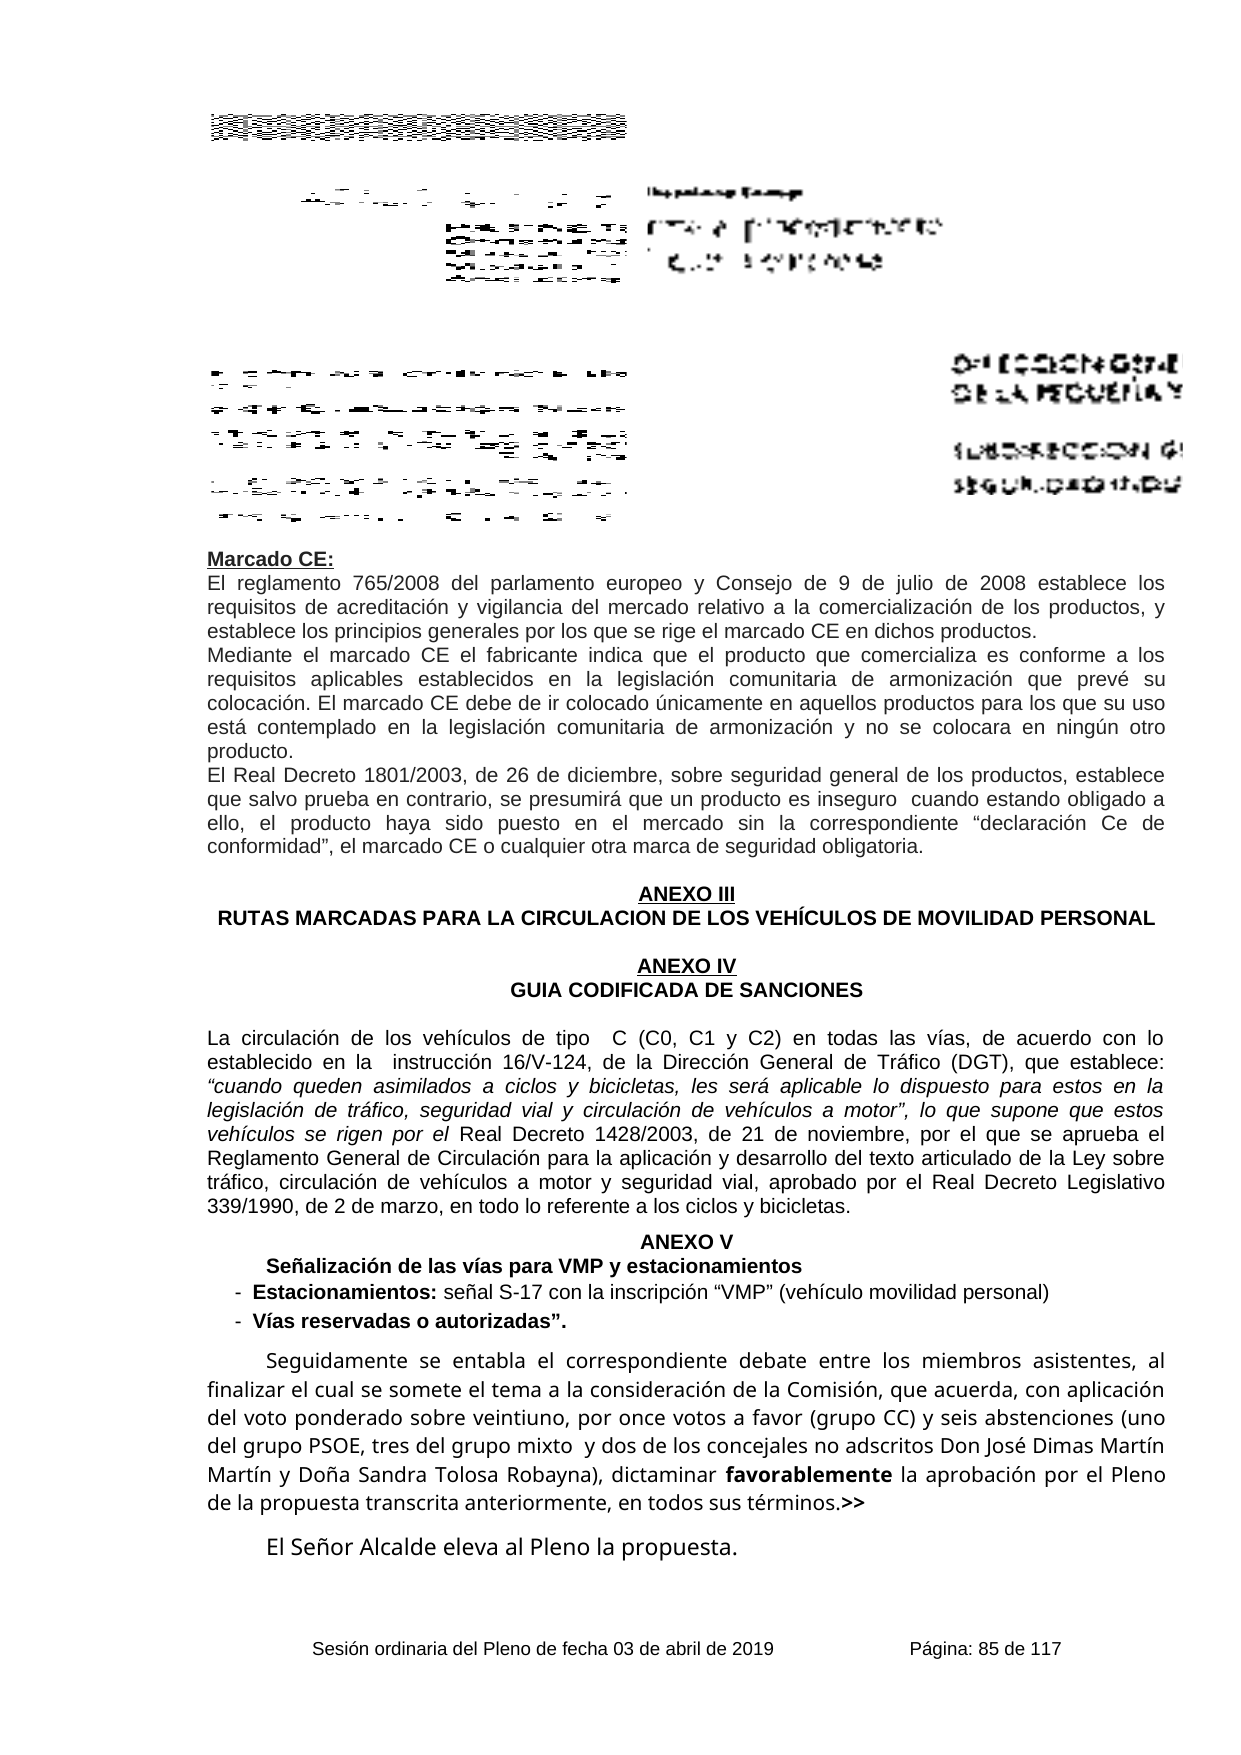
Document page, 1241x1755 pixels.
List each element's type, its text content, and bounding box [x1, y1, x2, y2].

text RUTAS MARCADAS PARA LA CIRCULACION DE LOS VEHÍCULOS DE MOVILIDAD PERSONAL [207, 906, 1167, 930]
text Señalización de las vías para VMP y estacionamientos [207, 1253, 1167, 1277]
list Estacionamientos: señal S-17 con la inscripción “VMP” (vehículo movilidad personal) [234, 1277, 1167, 1306]
text El Señor Alcalde eleva al Pleno la propuesta. [207, 1531, 1167, 1562]
text El reglamento 765/2008 del parlamento europeo y Consejo de 9 de julio de 2008 establece los requisitos de acreditación y vigilancia del mercado relativo a la comercialización de los productos, y establece los principios generales por los que se rige el marcado CE en dichos productos. [207, 571, 1167, 643]
text Marcado CE: [207, 547, 1167, 571]
list Vías reservadas o autorizadas”. [234, 1306, 1167, 1334]
text ANEXO V [207, 1229, 1167, 1253]
text ANEXO III [207, 882, 1167, 906]
text ANEXO IV [207, 954, 1167, 978]
text Seguidamente se entabla el correspondiente debate entre los miembros asistentes, al finalizar el cual se somete el tema a la consideración de la Comisión, que acuerda, con aplicación del voto ponderado sobre veintiuno, por once votos a favor (grupo CC) y seis abstenciones (uno del grupo PSOE, tres del grupo mixto y dos de los concejales no adscritos Don José Dimas Martín Martín y Doña Sandra Tolosa Robayna), dictaminar favorablemente la aprobación por el Pleno de la propuesta transcrita anteriormente, en todos sus términos.>> [207, 1346, 1167, 1517]
text El Real Decreto 1801/2003, de 26 de diciembre, sobre seguridad general de los productos, establece que salvo prueba en contrario, se presumirá que un producto es inseguro cuando estando obligado a ello, el producto haya sido puesto en el mercado sin la correspondiente “declaración Ce de conformidad”, el marcado CE o cualquier otra marca de seguridad obligatoria. [207, 762, 1167, 858]
text GUIA CODIFICADA DE SANCIONES [207, 978, 1167, 1002]
text Mediante el marcado CE el fabricante indica que el producto que comercializa es conforme a los requisitos aplicables establecidos en la legislación comunitaria de armonización que prevé su colocación. El marcado CE debe de ir colocado únicamente en aquellos productos para los que su uso está contemplado en la legislación comunitaria de armonización y no se colocara en ningún otro producto. [207, 643, 1167, 762]
subtitle La circulación de los vehículos de tipo C (C0, C1 y C2) en todas las vías, de acuerdo con lo establecido en la instrucción 16/V-124, de la Dirección General de Tráfico (DGT), que establece: “cuando queden asimilados a ciclos y bicicletas, les será aplicable lo dispuesto para estos en la legislación de tráfico, seguridad vial y circulación de vehículos a motor”, lo que supone que estos vehículos se rigen por el Real Decreto 1428/2003, de 21 de noviembre, por el que se aprueba el Reglamento General de Circulación para la aplicación y desarrollo del texto articulado de la Ley sobre tráfico, circulación de vehículos a motor y seguridad vial, aprobado por el Real Decreto Legislativo 339/1990, de 2 de marzo, en todo lo referente a los ciclos y bicicletas. [207, 1026, 1167, 1218]
